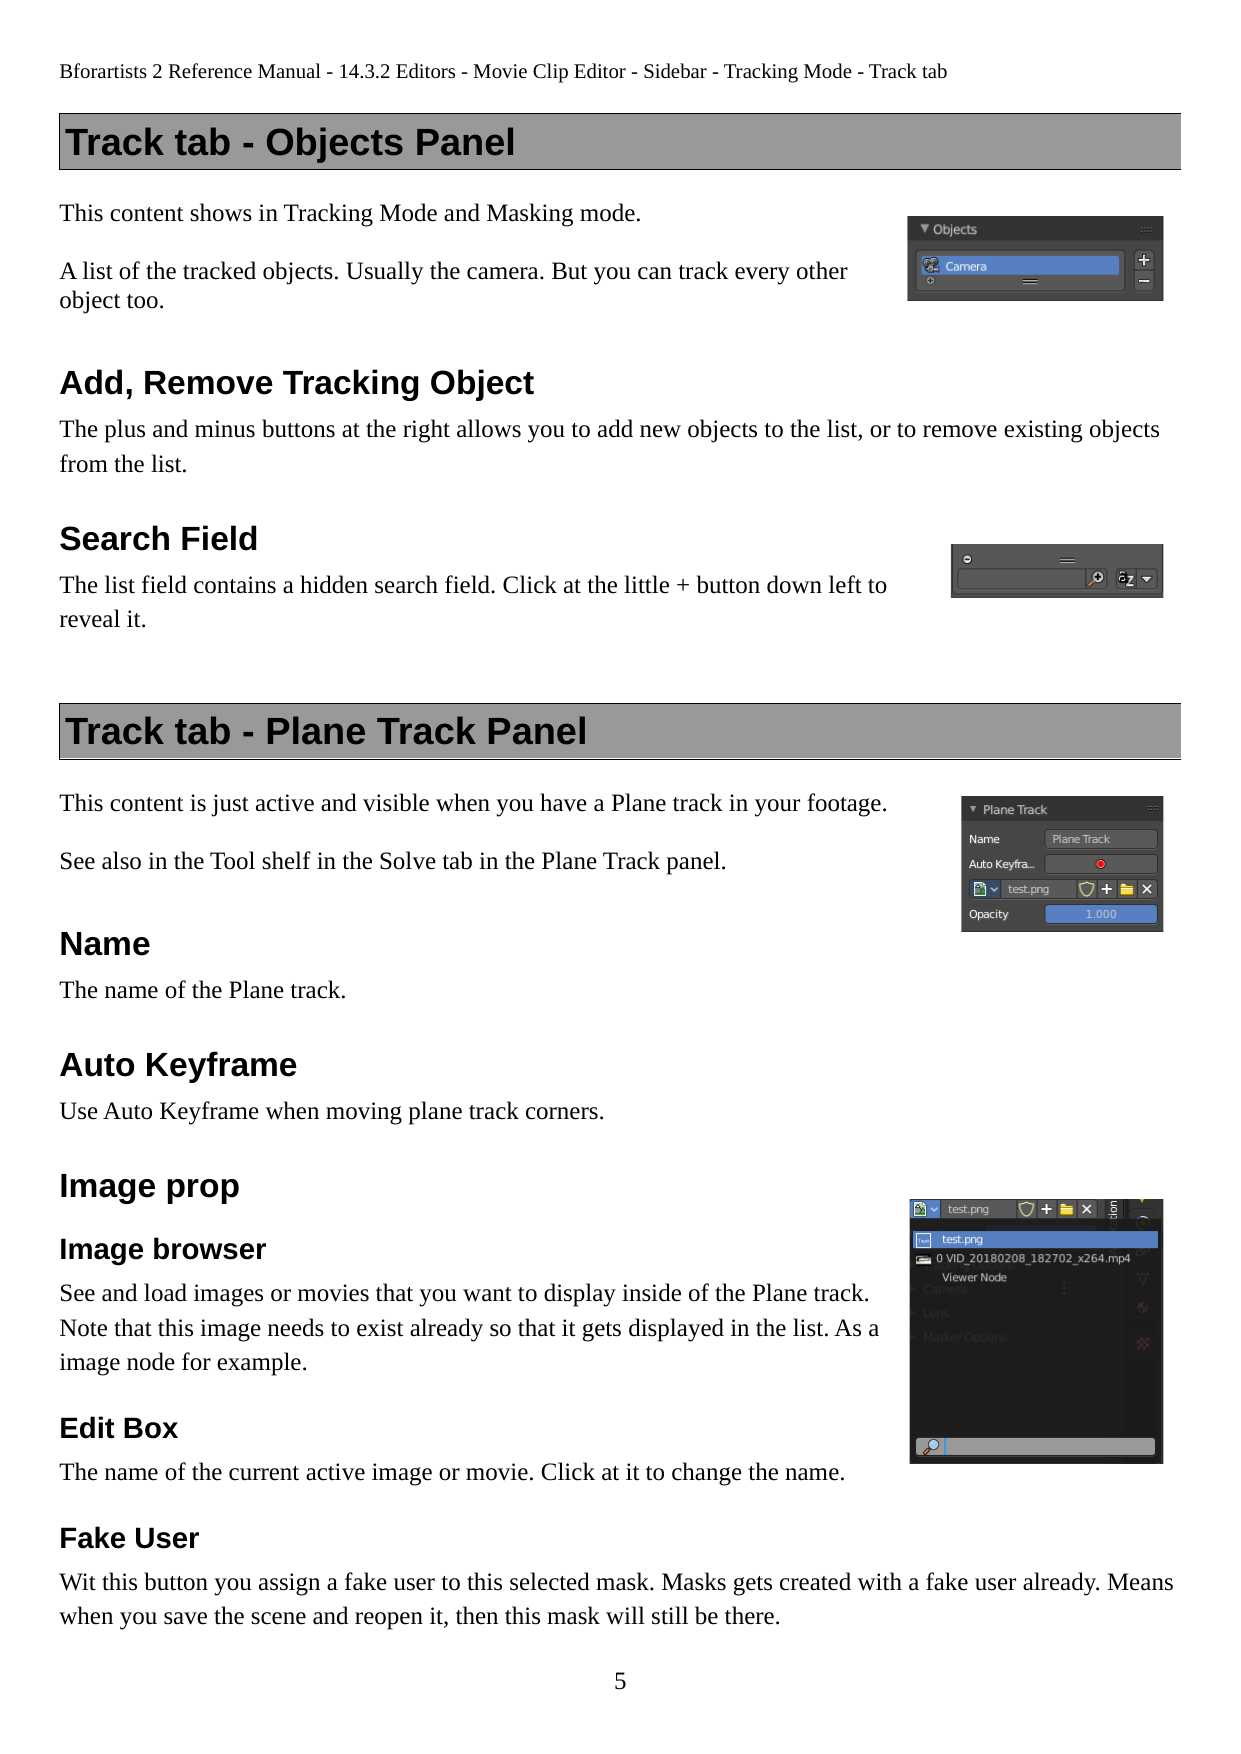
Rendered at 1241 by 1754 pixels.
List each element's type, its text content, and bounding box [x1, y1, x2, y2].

subtitle Auto Keyframe [59, 1045, 1181, 1084]
text The name of the Plane track. [59, 975, 1181, 1004]
table_header Track tab - Plane Track Panel [60, 704, 1181, 758]
table_header Track tab - Objects Panel [60, 114, 1181, 169]
picture [961, 796, 1164, 932]
picture [950, 544, 1164, 598]
subtitle Edit Box [59, 1411, 909, 1444]
text A list of the tracked objects. Usually the camera. But you can track every other object too. [59, 256, 1181, 313]
subtitle Fake User [59, 1521, 1181, 1554]
text This content is just active and visible when you have a Plane track in your footage. [59, 788, 1181, 817]
subtitle Add, Remove Tracking Object [59, 363, 1181, 402]
text See also in the Tool shelf in the Solve tab in the Plane Track panel. [59, 846, 961, 874]
subtitle Image prop [59, 1166, 1181, 1205]
subtitle [1164, 1411, 1181, 1444]
text See and load images or movies that you want to display inside of the Plane track. Note that this image needs to exist already so that it gets displayed in the list. As a image node for example. [59, 1278, 909, 1376]
subtitle Search Field [59, 519, 1181, 557]
text Use Auto Keyframe when moving plane track corners. [59, 1096, 1181, 1125]
text Wit this button you assign a fake user to this selected mask. Masks gets created with a fake user already. Means when you save the scene and reopen it, then this mask will still be there. [59, 1567, 1181, 1630]
text The plus and minus buttons at the right allows you to add new objects to the list, or to remove existing objects from the list. [59, 414, 1181, 477]
text The name of the current active image or movie. Click at it to change the name. [59, 1457, 1181, 1486]
subtitle Name [59, 924, 1181, 963]
text The list field contains a hidden search field. Click at the little + button down left to reveal it. [59, 570, 1181, 633]
picture [907, 216, 1164, 301]
text This content shows in Tracking Mode and Masking mode. [59, 198, 1181, 227]
picture [909, 1199, 1164, 1464]
subtitle Image browser [59, 1232, 909, 1266]
subtitle [1164, 1232, 1181, 1266]
